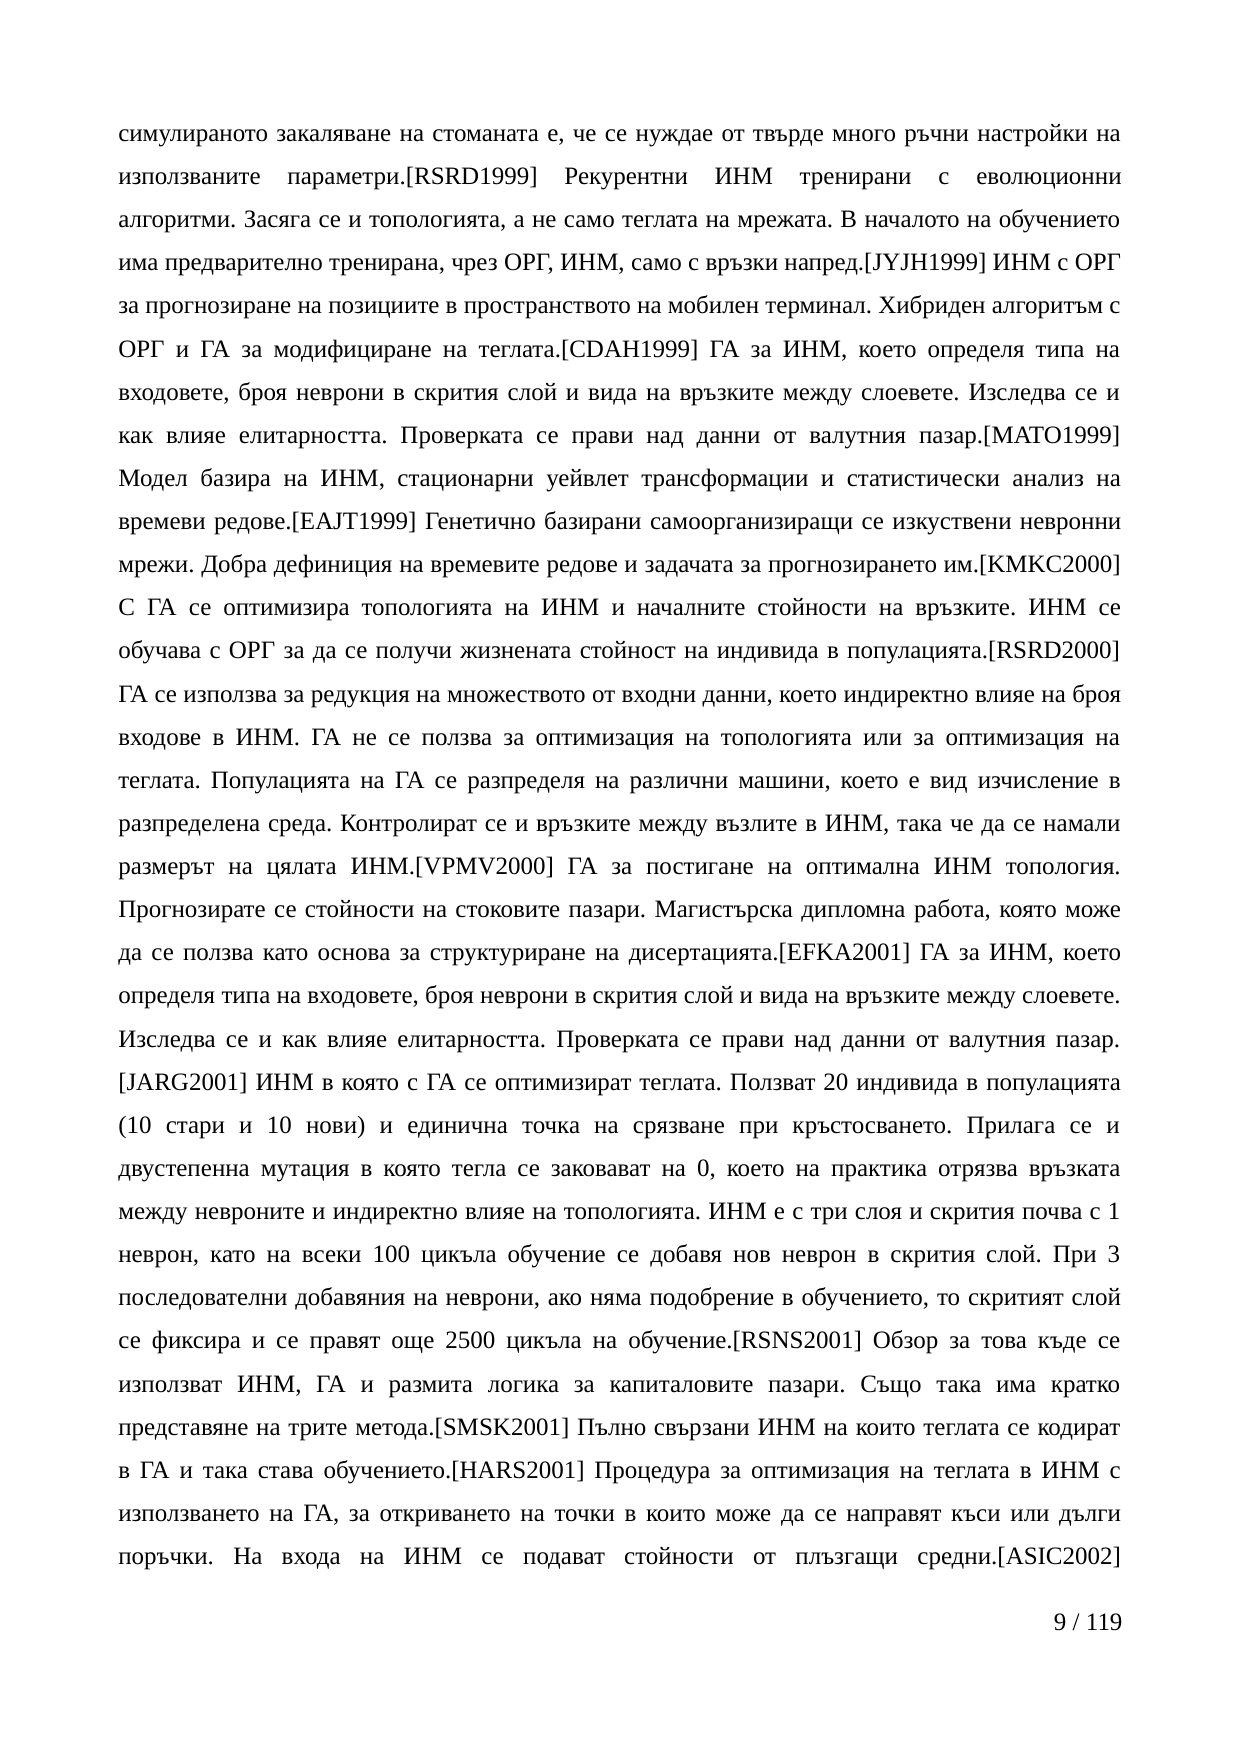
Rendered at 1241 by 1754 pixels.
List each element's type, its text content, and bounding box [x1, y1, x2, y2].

text симулираното закаляване на стоманата е, че се нуждае от твърде много ръчни настройки на използваните параметри.[RSRD1999] Рекурентни ИНМ тренирани с еволюционни алгоритми. Засяга се и топологията, а не само теглата на мрежата. В началото на обучението има предварително тренирана, чрез ОРГ, ИНМ, само с връзки напред.[JYJH1999] ИНМ с ОРГ за прогнозиране на позициите в пространството на мобилен терминал. Хибриден алгоритъм с ОРГ и ГА за модифициране на теглата.[CDAH1999] ГА за ИНМ, което определя типа на входовете, броя неврони в скрития слой и вида на връзките между слоевете. Изследва се и как влияе елитарността. Проверката се прави над данни от валутния пазар.[MATO1999] Модел базира на ИНМ, стационарни уейвлет трансформации и статистически анализ на времеви редове.[EAJT1999] Генетично базирани самоорганизиращи се изкуствени невронни мрежи. Добра дефиниция на времевите редове и задачата за прогнозирането им.[KMKC2000] С ГА се оптимизира топологията на ИНМ и началните стойности на връзките. ИНМ се обучава с ОРГ за да се получи жизнената стойност на индивида в популацията.[RSRD2000] ГА се използва за редукция на множеството от входни данни, което индиректно влияе на броя входове в ИНМ. ГА не се ползва за оптимизация на топологията или за оптимизация на теглата. Популацията на ГА се разпределя на различни машини, което е вид изчисление в разпределена среда. Контролират се и връзките между възлите в ИНМ, така че да се намали размерът на цялата ИНМ.[VPMV2000] ГА за постигане на оптимална ИНМ топология. Прогнозирате се стойности на стоковите пазари. Магистърска дипломна работа, която може да се ползва като основа за структуриране на дисертацията.[EFKA2001] ГА за ИНМ, което определя типа на входовете, броя неврони в скрития слой и вида на връзките между слоевете. Изследва се и как влияе елитарността. Проверката се прави над данни от валутния пазар.[JARG2001] ИНМ в която с ГА се оптимизират теглата. Ползват 20 индивида в популацията (10 стари и 10 нови) и единична точка на срязване при кръстосването. Прилага се и двустепенна мутация в която тегла се заковават на 0, което на практика отрязва връзката между невроните и индиректно влияе на топологията. ИНМ е с три слоя и скрития почва с 1 неврон, като на всеки 100 цикъла обучение се добавя нов неврон в скрития слой. При 3 последователни добавяния на неврони, ако няма подобрение в обучението, то скритият слой се фиксира и се правят още 2500 цикъла на обучение.[RSNS2001] Обзор за това къде се използват ИНМ, ГА и размита логика за капиталовите пазари. Също така има кратко представяне на трите метода.[SMSK2001] Пълно свързани ИНМ на които теглата се кодират в ГА и така става обучението.[HARS2001] Процедура за оптимизация на теглата в ИНМ с използването на ГА, за откриването на точки в които може да се направят къси или дълги поръчки. На входа на ИНМ се подават стойности от плъзгащи средни.[ASIC2002] [118, 118, 1122, 1570]
